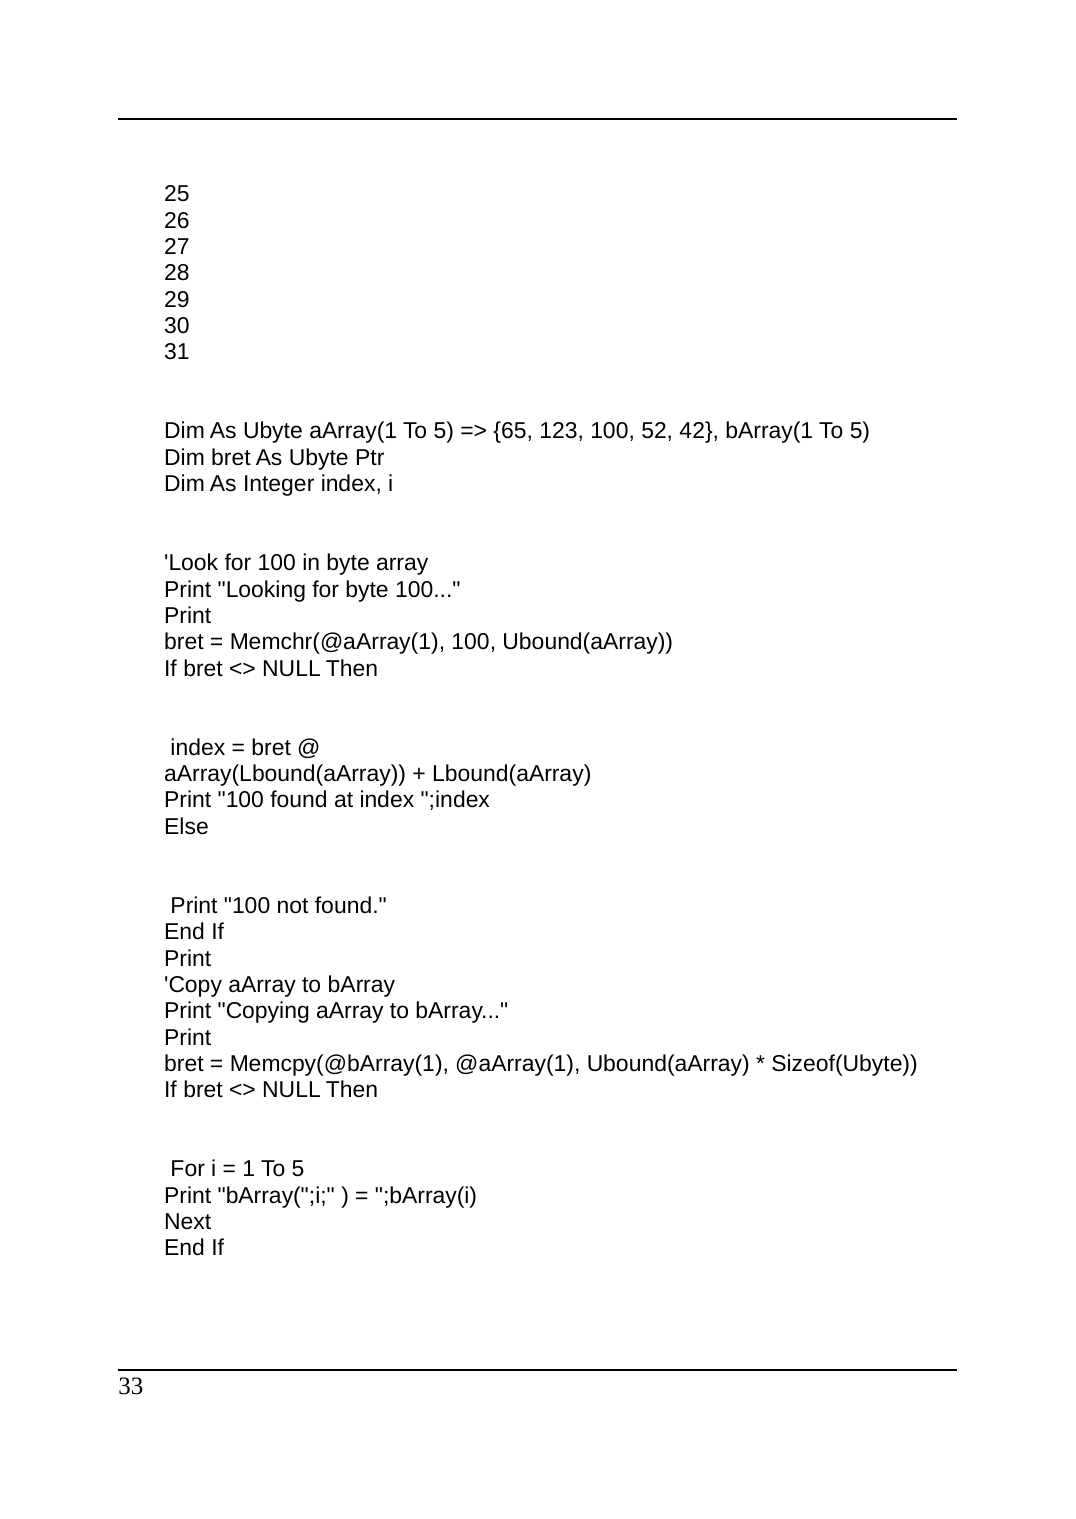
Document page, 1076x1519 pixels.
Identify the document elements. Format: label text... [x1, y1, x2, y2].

text 'Look for 100 in byte array [118, 549, 957, 576]
text 27 [118, 233, 957, 259]
text aArray(Lbound(aArray)) + Lbound(aArray) [118, 760, 957, 786]
text 28 [118, 259, 957, 286]
text 31 [118, 338, 957, 365]
text Next [118, 1208, 957, 1234]
text Print "bArray(";i;" ) = ";bArray(i) [118, 1182, 957, 1208]
text End If [118, 1234, 957, 1261]
text bret = Memcpy(@bArray(1), @aArray(1), Ubound(aArray) * Sizeof(Ubyte)) [118, 1050, 957, 1076]
text For i = 1 To 5 [118, 1155, 957, 1182]
text 30 [118, 312, 957, 338]
text Print "100 not found." [118, 892, 957, 918]
text Dim bret As Ubyte Ptr [118, 444, 957, 470]
text Print "100 found at index ";index [118, 786, 957, 813]
text 'Copy aArray to bArray [118, 971, 957, 997]
text index = bret @ [118, 734, 957, 760]
text Print "Looking for byte 100..." [118, 576, 957, 602]
text Print [118, 944, 957, 971]
text Print [118, 1023, 957, 1050]
text bret = Memchr(@aArray(1), 100, Ubound(aArray)) [118, 628, 957, 654]
text 29 [118, 286, 957, 312]
text If bret <> NULL Then [118, 1076, 957, 1103]
text If bret <> NULL Then [118, 654, 957, 681]
text 25 [118, 180, 957, 207]
text Print "Copying aArray to bArray..." [118, 997, 957, 1023]
text End If [118, 918, 957, 944]
text 26 [118, 207, 957, 233]
text Else [118, 813, 957, 839]
text Dim As Integer index, i [118, 470, 957, 496]
text Print [118, 602, 957, 628]
text Dim As Ubyte aArray(1 To 5) => {65, 123, 100, 52, 42}, bArray(1 To 5) [118, 417, 957, 444]
